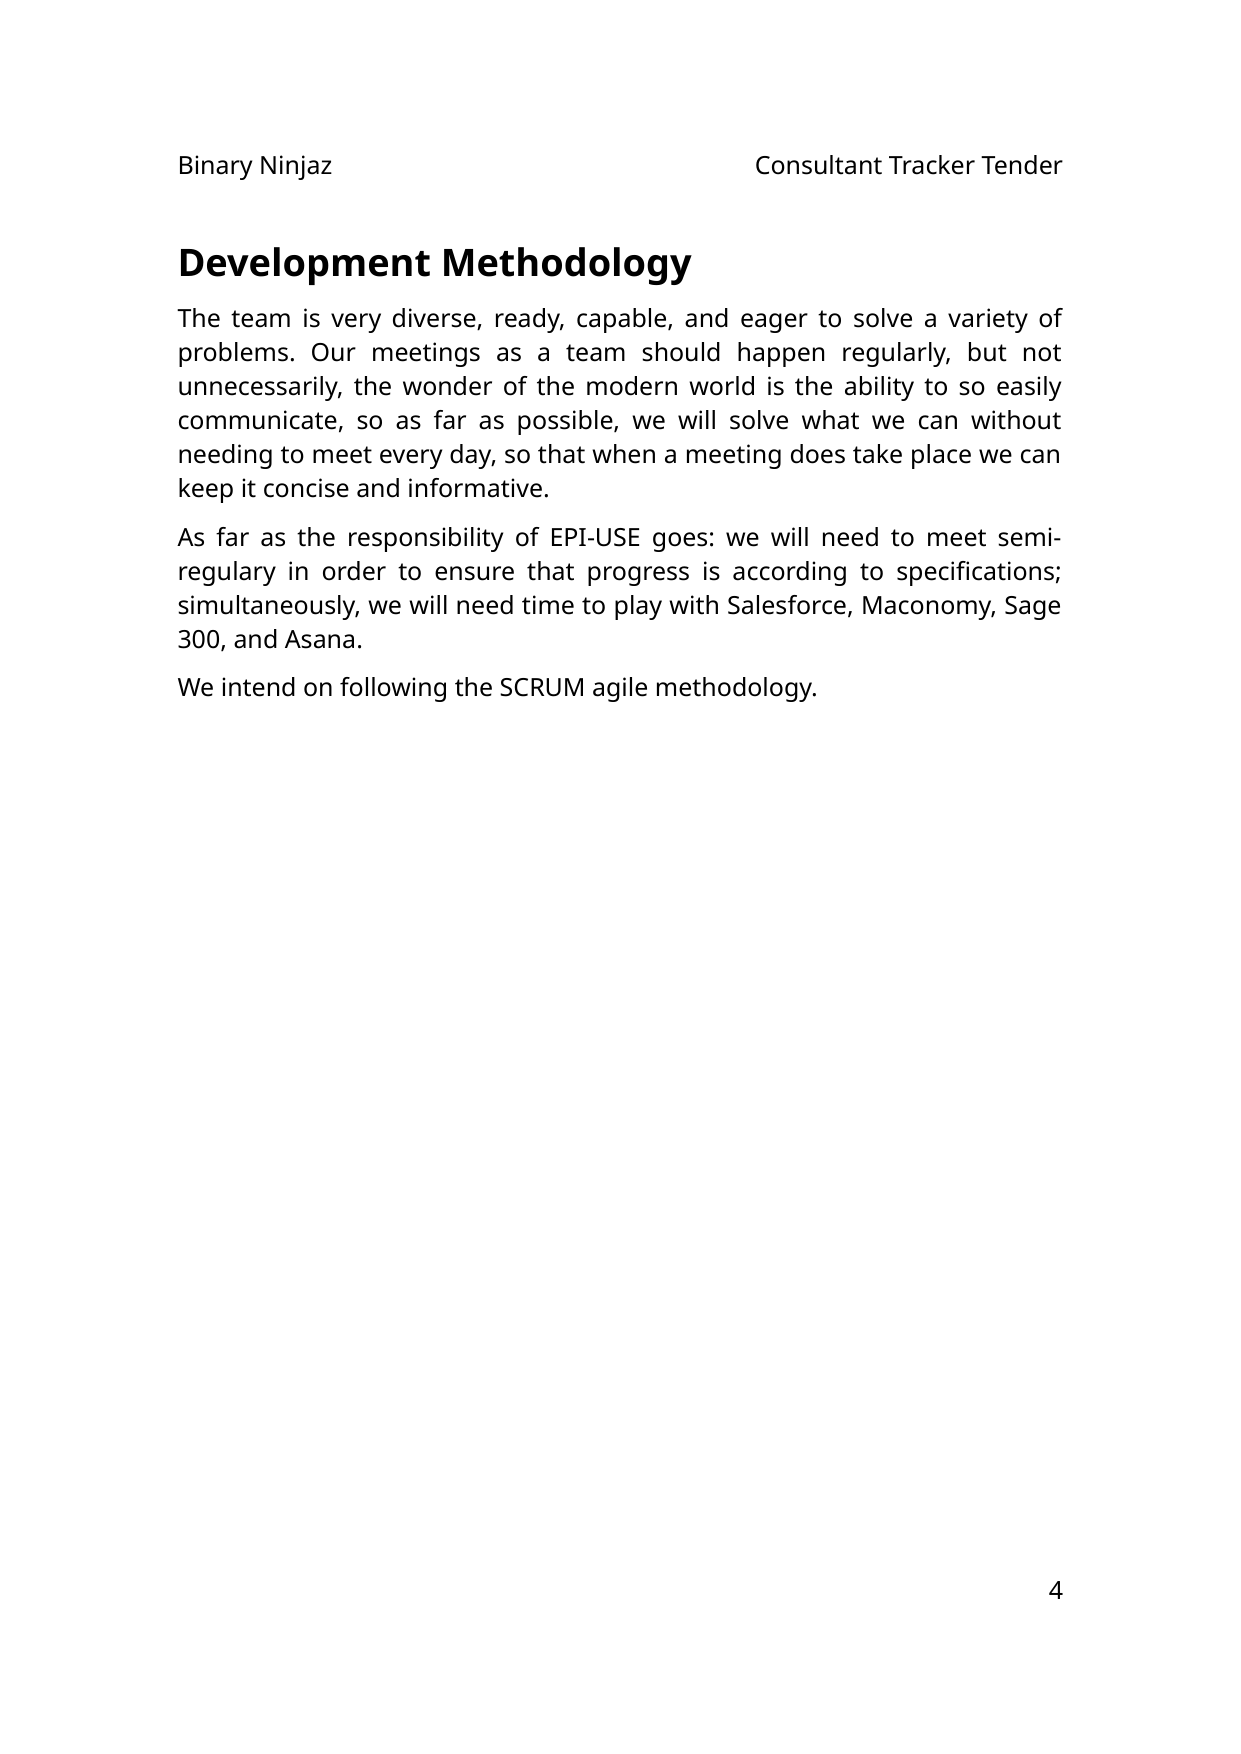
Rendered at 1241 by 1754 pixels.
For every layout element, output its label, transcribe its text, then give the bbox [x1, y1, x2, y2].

text As far as the responsibility of EPI-USE goes: we will need to meet semi-regulary in order to ensure that progress is according to specifications; simultaneously, we will need time to play with Salesforce, Maconomy, Sage 300, and Asana. [177, 519, 1063, 656]
subtitle Development Methodology [177, 236, 1063, 288]
text We intend on following the SCRUM agile methodology. [177, 670, 1063, 704]
text The team is very diverse, ready, capable, and eager to solve a variety of problems. Our meetings as a team should happen regularly, but not unnecessarily, the wonder of the modern world is the ability to so easily communicate, so as far as possible, we will solve what we can without needing to meet every day, so that when a meeting does take place we can keep it concise and informative. [177, 300, 1063, 505]
